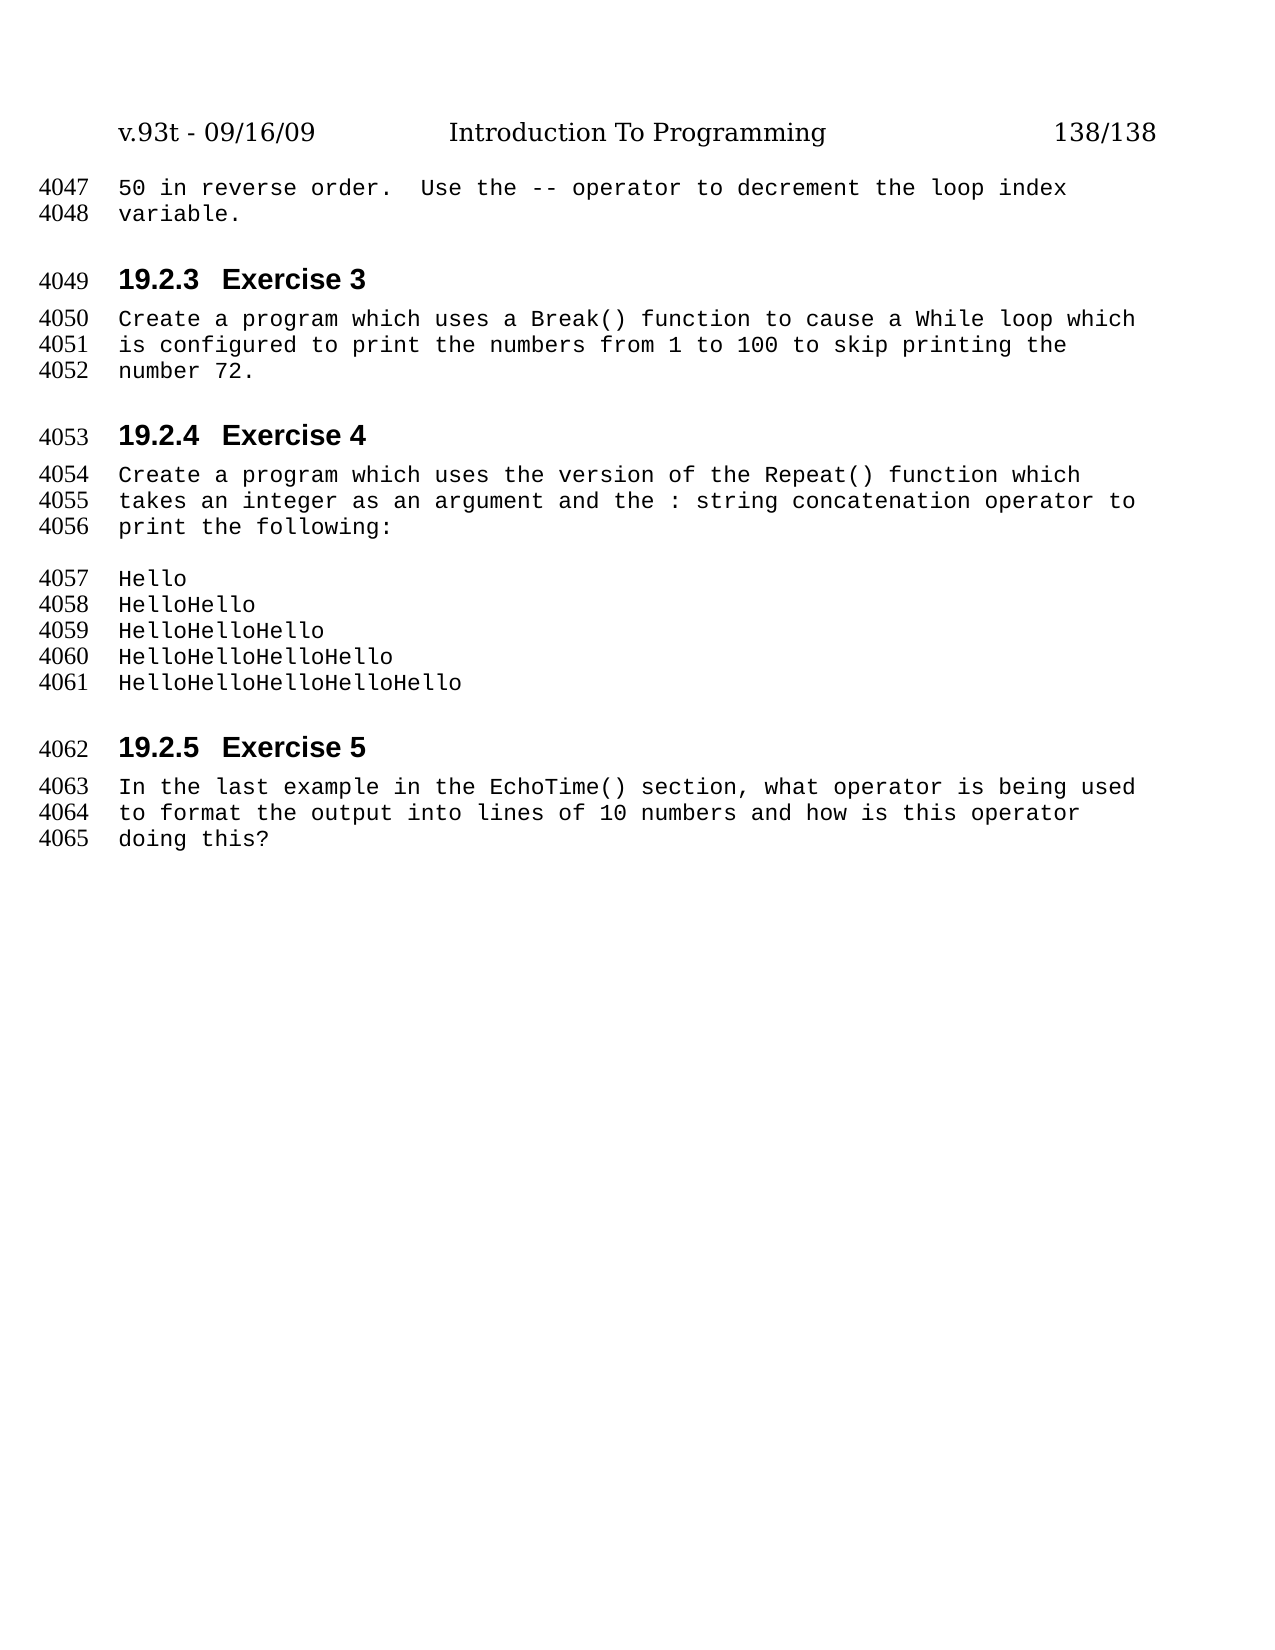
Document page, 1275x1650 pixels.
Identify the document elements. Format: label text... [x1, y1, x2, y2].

text 50 in reverse order. Use the -- operator to decrement the loop index variable. [118, 177, 1157, 229]
text In the last example in the EchoTime() section, what operator is being used to format the output into lines of 10 numbers and how is this operator doing this? [118, 776, 1157, 853]
text HelloHelloHello [118, 619, 1157, 645]
subtitle Exercise 3 [118, 262, 1157, 295]
text Hello [118, 567, 1157, 593]
subtitle Exercise 4 [118, 418, 1157, 452]
text HelloHello [118, 593, 1157, 619]
text HelloHelloHelloHello [118, 645, 1157, 671]
text HelloHelloHelloHelloHello [118, 671, 1157, 697]
text Create a program which uses a Break() function to cause a While loop which is configured to print the numbers from 1 to 100 to skip printing the number 72. [118, 307, 1157, 385]
subtitle Exercise 5 [118, 730, 1157, 763]
text Create a program which uses the version of the Repeat() function which takes an integer as an argument and the : string concatenation operator to print the following: [118, 463, 1157, 541]
